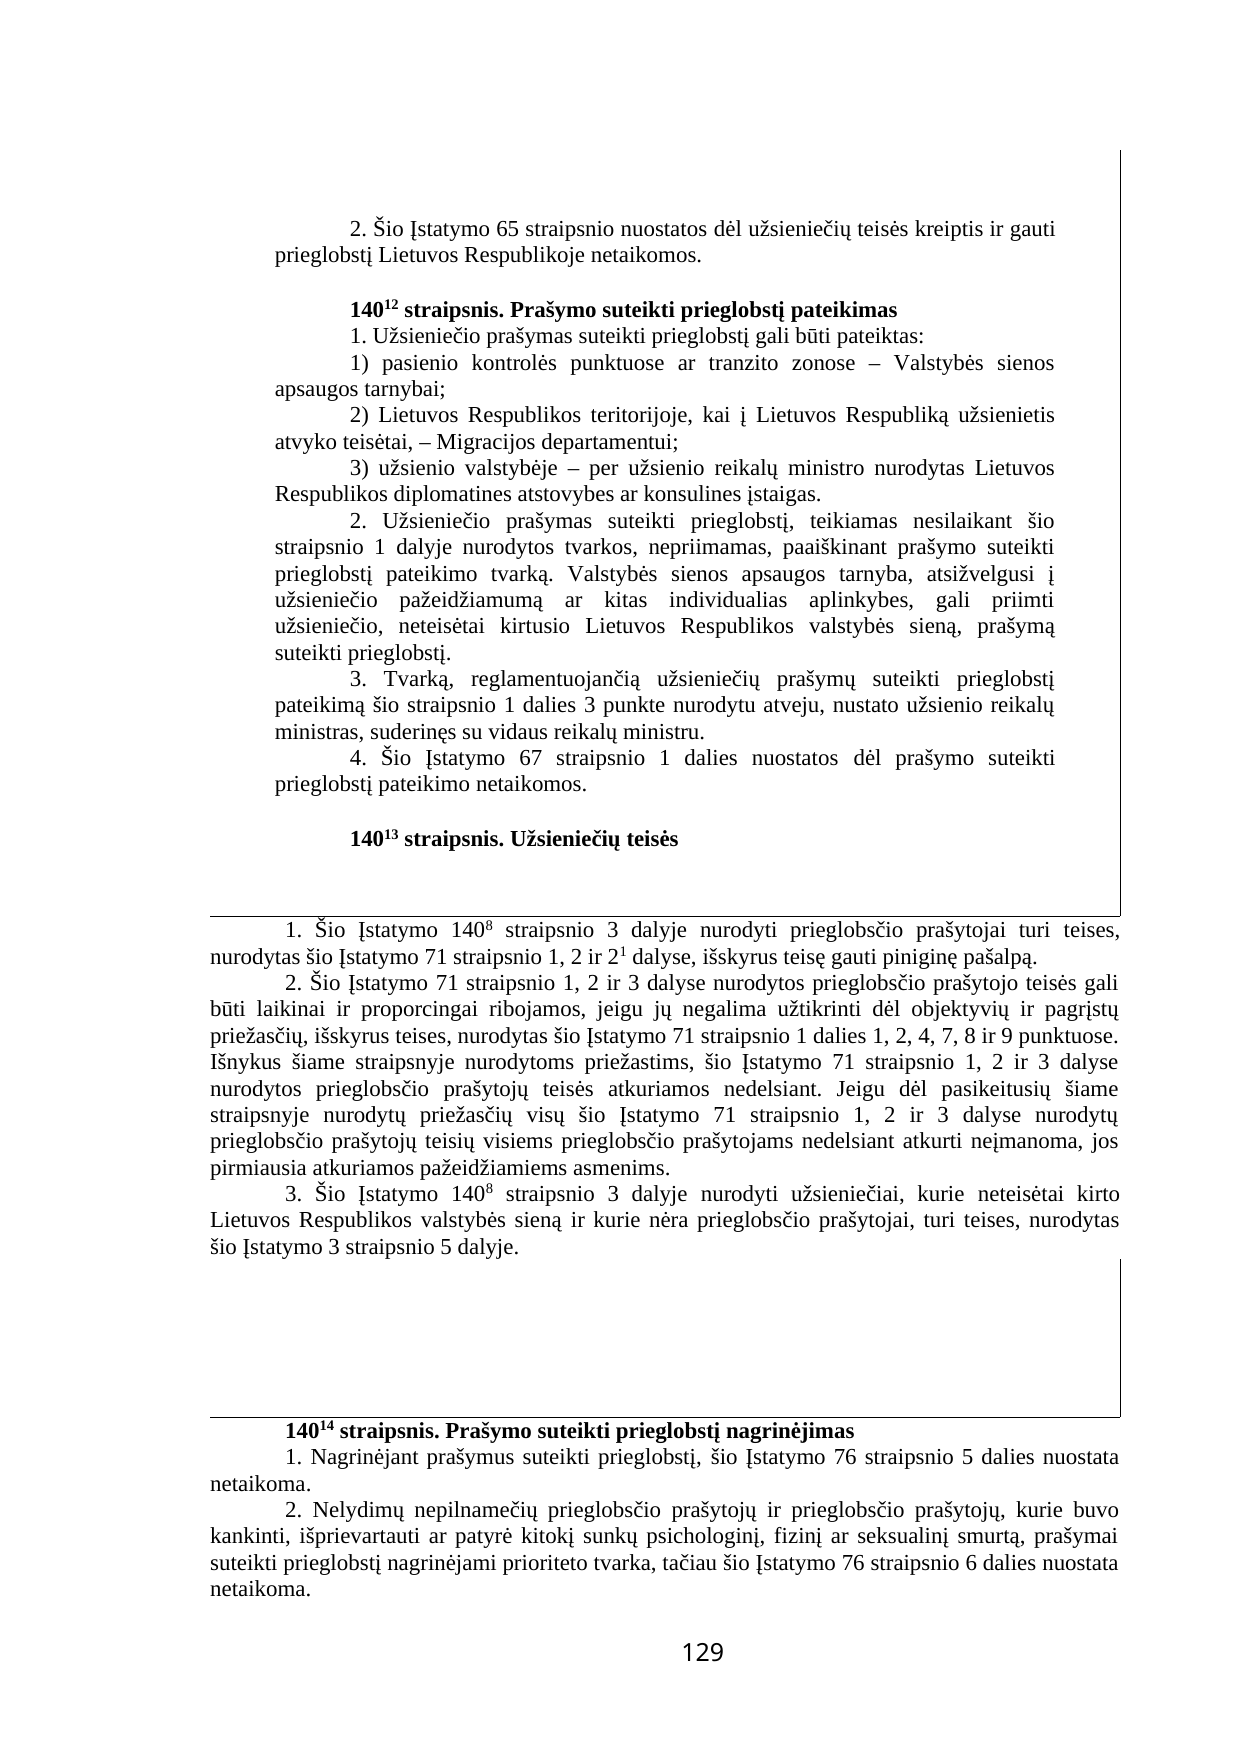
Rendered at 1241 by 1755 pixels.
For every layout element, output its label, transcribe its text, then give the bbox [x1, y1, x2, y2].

text 1. Nagrinėjant prašymus suteikti prieglobstį, šio Įstatymo 76 straipsnio 5 dalies nuostata netaikoma. [210, 1443, 1120, 1496]
text 2. Šio Įstatymo 65 straipsnio nuostatos dėl užsieniečių teisės kreiptis ir gauti prieglobstį Lietuvos Respublikoje netaikomos. [210, 150, 1120, 267]
text 2. Užsieniečio prašymas suteikti prieglobstį, teikiamas nesilaikant šio straipsnio 1 dalyje nurodytos tvarkos, nepriimamas, paaiškinant prašymo suteikti prieglobstį pateikimo tvarką. Valstybės sienos apsaugos tarnyba, atsižvelgusi į užsieniečio pažeidžiamumą ar kitas individualias aplinkybes, gali priimti užsieniečio, neteisėtai kirtusio Lietuvos Respublikos valstybės sieną, prašymą suteikti prieglobstį. [210, 507, 1120, 665]
text 3. Tvarką, reglamentuojančią užsieniečių prašymų suteikti prieglobstį pateikimą šio straipsnio 1 dalies 3 punkte nurodytu atveju, nustato užsienio reikalų ministras, suderinęs su vidaus reikalų ministru. [210, 665, 1120, 744]
text 14012 straipsnis. Prašymo suteikti prieglobstį pateikimas [210, 296, 1120, 322]
text 2) Lietuvos Respublikos teritorijoje, kai į Lietuvos Respubliką užsienietis atvyko teisėtai, – Migracijos departamentui; [210, 401, 1120, 454]
text 3) užsienio valstybėje – per užsienio reikalų ministro nurodytas Lietuvos Respublikos diplomatines atstovybes ar konsulines įstaigas. [210, 454, 1120, 507]
text 14013 straipsnis. Užsieniečių teisės [210, 826, 1120, 916]
text 2. Nelydimų nepilnamečių prieglobsčio prašytojų ir prieglobsčio prašytojų, kurie buvo kankinti, išprievartauti ar patyrė kitokį sunkų psichologinį, fizinį ar seksualinį smurtą, prašymai suteikti prieglobstį nagrinėjami prioriteto tvarka, tačiau šio Įstatymo 76 straipsnio 6 dalies nuostata netaikoma. [210, 1496, 1120, 1601]
text 1. Užsieniečio prašymas suteikti prieglobstį gali būti pateiktas: [210, 322, 1120, 349]
text 2. Šio Įstatymo 71 straipsnio 1, 2 ir 3 dalyse nurodytos prieglobsčio prašytojo teisės gali būti laikinai ir proporcingai ribojamos, jeigu jų negalima užtikrinti dėl objektyvių ir pagrįstų priežasčių, išskyrus teises, nurodytas šio Įstatymo 71 straipsnio 1 dalies 1, 2, 4, 7, 8 ir 9 punktuose. Išnykus šiame straipsnyje nurodytoms priežastims, šio Įstatymo 71 straipsnio 1, 2 ir 3 dalyse nurodytos prieglobsčio prašytojų teisės atkuriamos nedelsiant. Jeigu dėl pasikeitusių šiame straipsnyje nurodytų priežasčių visų šio Įstatymo 71 straipsnio 1, 2 ir 3 dalyse nurodytų prieglobsčio prašytojų teisių visiems prieglobsčio prašytojams nedelsiant atkurti neįmanoma, jos pirmiausia atkuriamos pažeidžiamiems asmenims. [210, 969, 1120, 1180]
text 1. Šio Įstatymo 1408 straipsnio 3 dalyje nurodyti prieglobsčio prašytojai turi teises, nurodytas šio Įstatymo 71 straipsnio 1, 2 ir 21 dalyse, išskyrus teisę gauti piniginę pašalpą. [210, 916, 1120, 969]
text 4. Šio Įstatymo 67 straipsnio 1 dalies nuostatos dėl prašymo suteikti prieglobstį pateikimo netaikomos. [210, 744, 1120, 797]
text 1) pasienio kontrolės punktuose ar tranzito zonose – Valstybės sienos apsaugos tarnybai; [210, 349, 1120, 401]
text 3. Šio Įstatymo 1408 straipsnio 3 dalyje nurodyti užsieniečiai, kurie neteisėtai kirto Lietuvos Respublikos valstybės sieną ir kurie nėra prieglobsčio prašytojai, turi teises, nurodytas šio Įstatymo 3 straipsnio 5 dalyje. [210, 1180, 1120, 1259]
text 14014 straipsnis. Prašymo suteikti prieglobstį nagrinėjimas [210, 1417, 1120, 1443]
